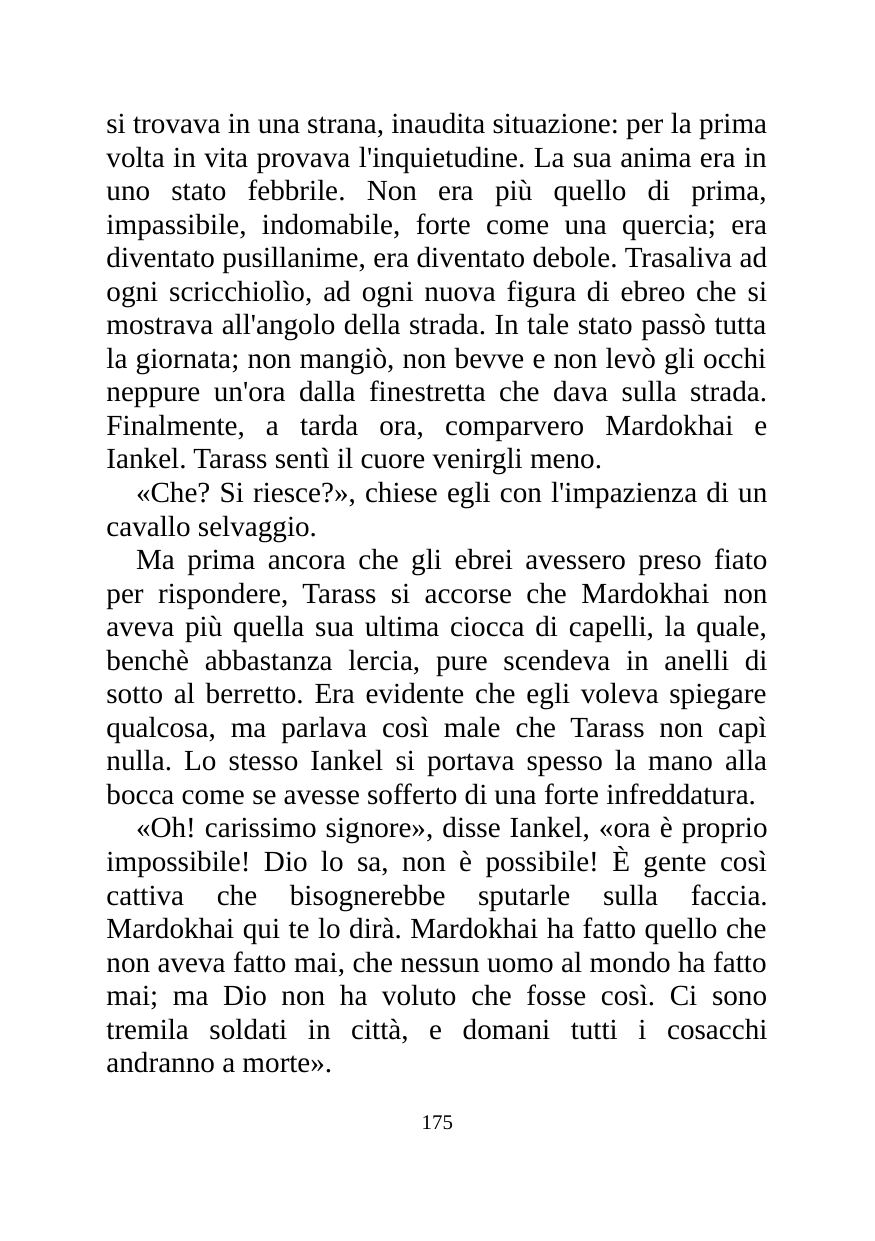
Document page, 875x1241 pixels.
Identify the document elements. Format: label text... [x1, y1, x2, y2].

text «Oh! carissimo signore», disse Iankel, «ora è proprio impossibile! Dio lo sa, non è possibile! È gente così cattiva che bisognerebbe sputarle sulla faccia. Mardokhai qui te lo dirà. Mardokhai ha fatto quello che non aveva fatto mai, che nessun uomo al mondo ha fatto mai; ma Dio non ha voluto che fosse così. Ci sono tremila soldati in città, e domani tutti i cosacchi andranno a morte». [106, 811, 768, 1079]
text Ma prima ancora che gli ebrei avessero preso fiato per rispondere, Tarass si accorse che Mardokhai non aveva più quella sua ultima ciocca di capelli, la quale, benchè abbastanza lercia, pure scendeva in anelli di sotto al berretto. Era evidente che egli voleva spiegare qualcosa, ma parlava così male che Tarass non capì nulla. Lo stesso Iankel si portava spesso la mano alla bocca come se avesse sofferto di una forte infreddatura. [106, 542, 768, 811]
text «Che? Si riesce?», chiese egli con l'impazienza di un cavallo selvaggio. [106, 475, 768, 542]
text si trovava in una strana, inaudita situazione: per la prima volta in vita provava l'inquietudine. La sua anima era in uno stato febbrile. Non era più quello di prima, impassibile, indomabile, forte come una quercia; era diventato pusillanime, era diventato debole. Trasaliva ad ogni scricchiolìo, ad ogni nuova figura di ebreo che si mostrava all'angolo della strada. In tale stato passò tutta la giornata; non mangiò, non bevve e non levò gli occhi neppure un'ora dalla finestretta che dava sulla strada. Finalmente, a tarda ora, comparvero Mardokhai e Iankel. Tarass sentì il cuore venirgli meno. [106, 106, 768, 475]
